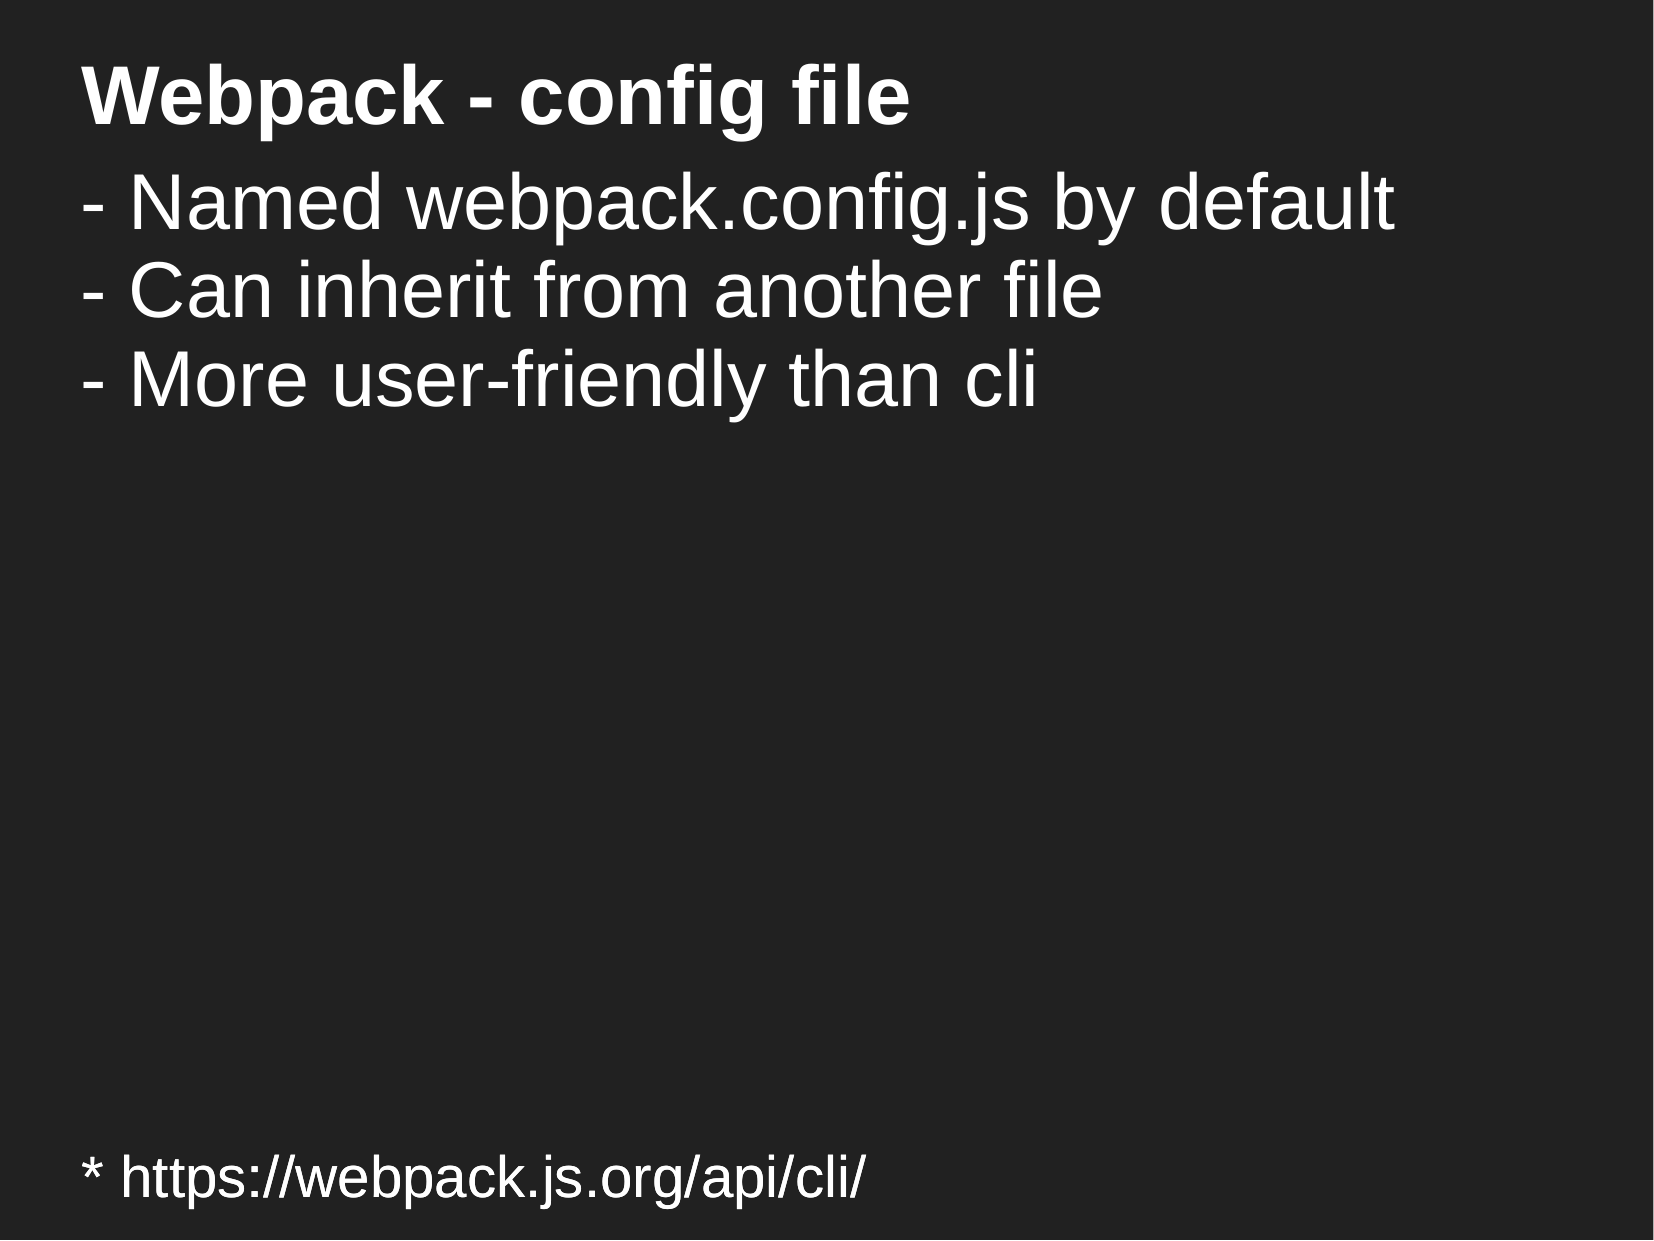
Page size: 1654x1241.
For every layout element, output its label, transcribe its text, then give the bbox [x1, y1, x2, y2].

title - Named webpack.config.js by default - Can inherit from another file - More user-friendly than cli [80, 157, 1654, 773]
title * https://webpack.js.org/api/cli/ [81, 1074, 1570, 1241]
title Webpack - config file [81, 49, 1570, 257]
